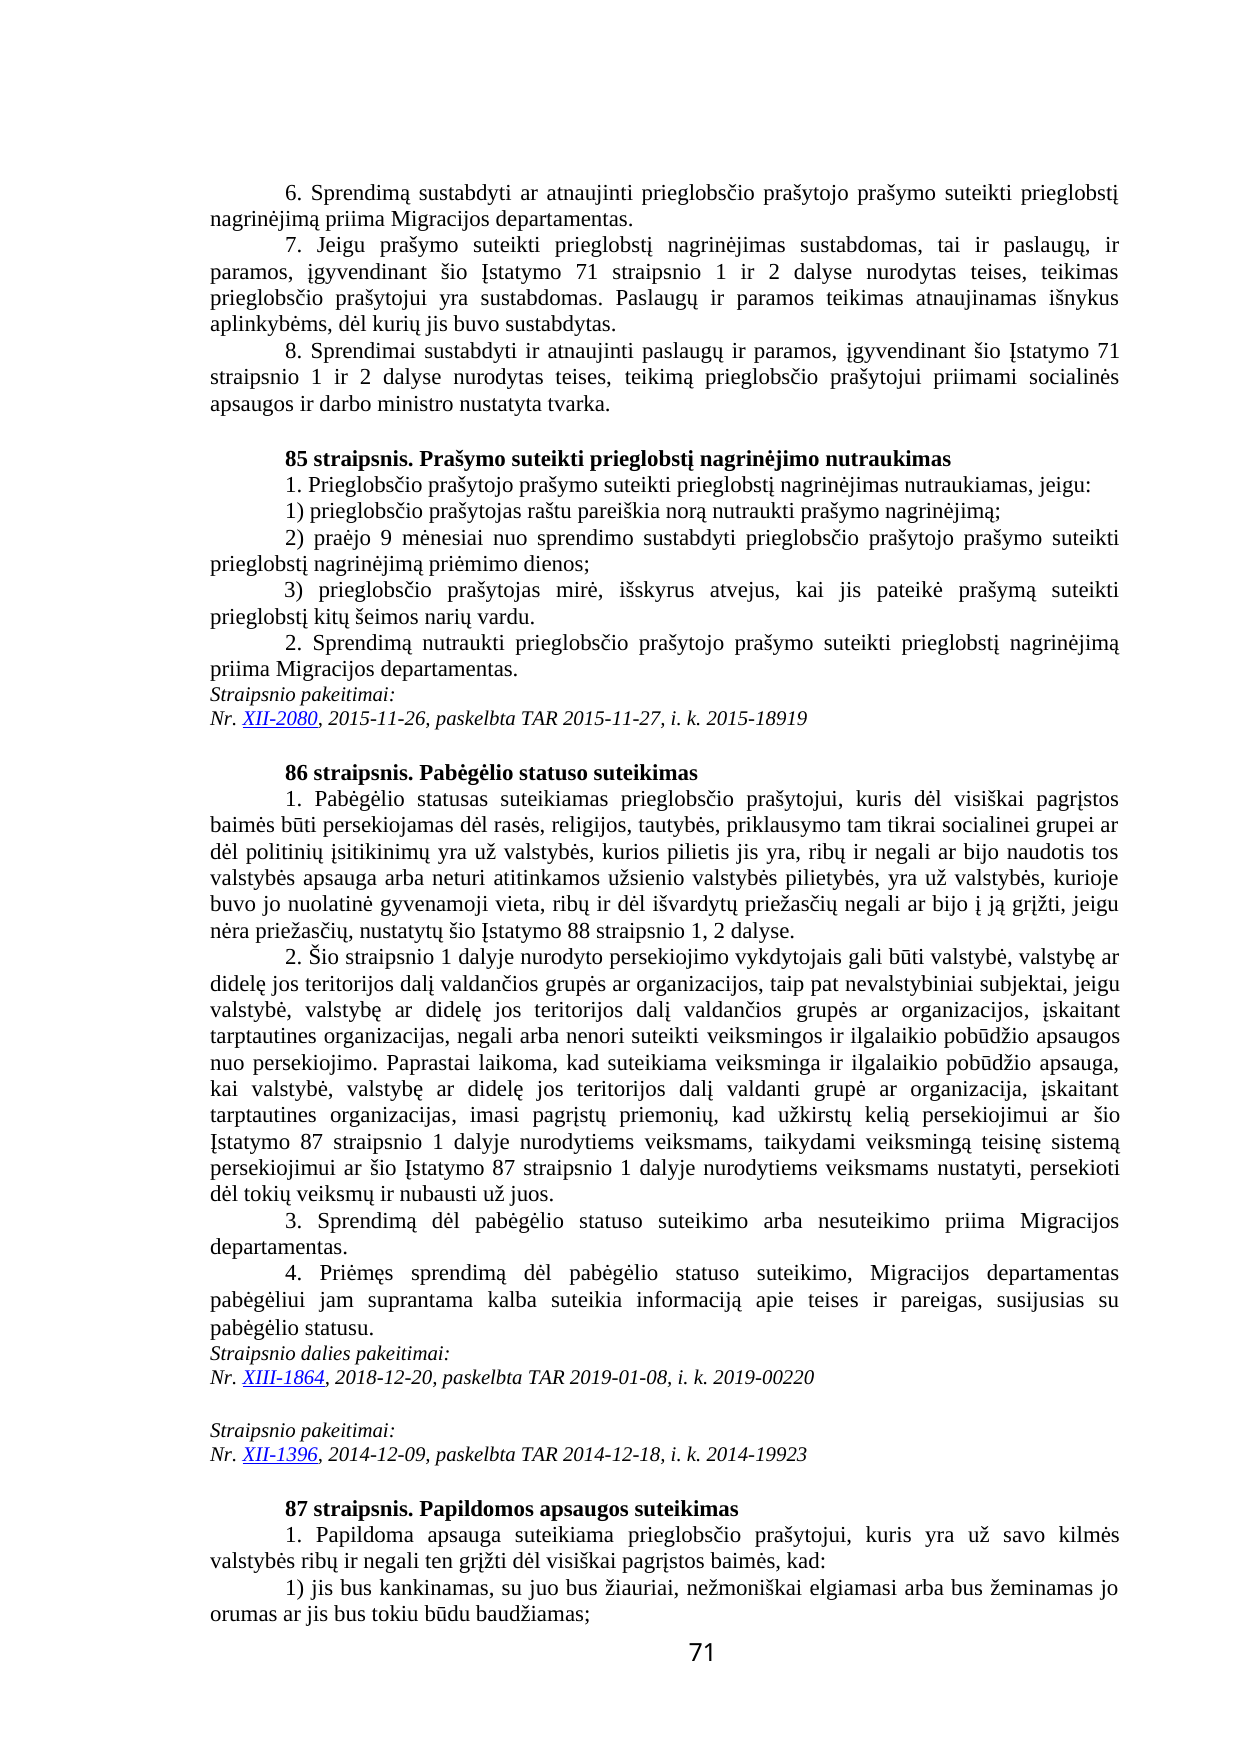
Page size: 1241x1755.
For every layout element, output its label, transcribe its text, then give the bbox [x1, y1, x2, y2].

text 7. Jeigu prašymo suteikti prieglobstį nagrinėjimas sustabdomas, tai ir paslaugų, ir paramos, įgyvendinant šio Įstatymo 71 straipsnio 1 ir 2 dalyse nurodytas teises, teikimas prieglobsčio prašytojui yra sustabdomas. Paslaugų ir paramos teikimas atnaujinamas išnykus aplinkybėms, dėl kurių jis buvo sustabdytas. [210, 231, 1120, 337]
text 86 straipsnis. Pabėgėlio statuso suteikimas [210, 759, 1120, 785]
text 3) prieglobsčio prašytojas mirė, išskyrus atvejus, kai jis pateikė prašymą suteikti prieglobstį kitų šeimos narių vardu. [210, 576, 1120, 629]
text 85 straipsnis. Prašymo suteikti prieglobstį nagrinėjimo nutraukimas [210, 445, 1120, 471]
text 87 straipsnis. Papildomos apsaugos suteikimas [210, 1495, 1120, 1521]
text 4. Priėmęs sprendimą dėl pabėgėlio statuso suteikimo, Migracijos departamentas pabėgėliui jam suprantama kalba suteikia informaciją apie teises ir pareigas, susijusias su pabėgėlio statusu. [210, 1259, 1120, 1341]
text Straipsnio dalies pakeitimai: [210, 1341, 1120, 1365]
text 1. Prieglobsčio prašytojo prašymo suteikti prieglobstį nagrinėjimas nutraukiamas, jeigu: [210, 471, 1120, 497]
text Straipsnio pakeitimai: [210, 682, 1120, 706]
text 1. Papildoma apsauga suteikiama prieglobsčio prašytojui, kuris yra už savo kilmės valstybės ribų ir negali ten grįžti dėl visiškai pagrįstos baimės, kad: [210, 1521, 1120, 1574]
text 3. Sprendimą dėl pabėgėlio statuso suteikimo arba nesuteikimo priima Migracijos departamentas. [210, 1207, 1120, 1259]
text 1) jis bus kankinamas, su juo bus žiauriai, nežmoniškai elgiamasi arba bus žeminamas jo orumas ar jis bus tokiu būdu baudžiamas; [210, 1574, 1120, 1626]
text 8. Sprendimai sustabdyti ir atnaujinti paslaugų ir paramos, įgyvendinant šio Įstatymo 71 straipsnio 1 ir 2 dalyse nurodytas teises, teikimą prieglobsčio prašytojui priimami socialinės apsaugos ir darbo ministro nustatyta tvarka. [210, 337, 1120, 416]
text Nr. XII-2080, 2015-11-26, paskelbta TAR 2015-11-27, i. k. 2015-18919 [210, 706, 1120, 730]
text Nr. XII-1396, 2014-12-09, paskelbta TAR 2014-12-18, i. k. 2014-19923 [210, 1442, 1120, 1466]
text Straipsnio pakeitimai: [210, 1418, 1120, 1442]
text 2. Šio straipsnio 1 dalyje nurodyto persekiojimo vykdytojais gali būti valstybė, valstybę ar didelę jos teritorijos dalį valdančios grupės ar organizacijos, taip pat nevalstybiniai subjektai, jeigu valstybė, valstybę ar didelę jos teritorijos dalį valdančios grupės ar organizacijos, įskaitant tarptautines organizacijas, negali arba nenori suteikti veiksmingos ir ilgalaikio pobūdžio apsaugos nuo persekiojimo. Paprastai laikoma, kad suteikiama veiksminga ir ilgalaikio pobūdžio apsauga, kai valstybė, valstybę ar didelę jos teritorijos dalį valdanti grupė ar organizacija, įskaitant tarptautines organizacijas, imasi pagrįstų priemonių, kad užkirstų kelią persekiojimui ar šio Įstatymo 87 straipsnio 1 dalyje nurodytiems veiksmams, taikydami veiksmingą teisinę sistemą persekiojimui ar šio Įstatymo 87 straipsnio 1 dalyje nurodytiems veiksmams nustatyti, persekioti dėl tokių veiksmų ir nubausti už juos. [210, 943, 1120, 1207]
text 2. Sprendimą nutraukti prieglobsčio prašytojo prašymo suteikti prieglobstį nagrinėjimą priima Migracijos departamentas. [210, 629, 1120, 682]
text 6. Sprendimą sustabdyti ar atnaujinti prieglobsčio prašytojo prašymo suteikti prieglobstį nagrinėjimą priima Migracijos departamentas. [210, 179, 1120, 231]
text 1. Pabėgėlio statusas suteikiamas prieglobsčio prašytojui, kuris dėl visiškai pagrįstos baimės būti persekiojamas dėl rasės, religijos, tautybės, priklausymo tam tikrai socialinei grupei ar dėl politinių įsitikinimų yra už valstybės, kurios pilietis jis yra, ribų ir negali ar bijo naudotis tos valstybės apsauga arba neturi atitinkamos užsienio valstybės pilietybės, yra už valstybės, kurioje buvo jo nuolatinė gyvenamoji vieta, ribų ir dėl išvardytų priežasčių negali ar bijo į ją grįžti, jeigu nėra priežasčių, nustatytų šio Įstatymo 88 straipsnio 1, 2 dalyse. [210, 785, 1120, 943]
text 2) praėjo 9 mėnesiai nuo sprendimo sustabdyti prieglobsčio prašytojo prašymo suteikti prieglobstį nagrinėjimą priėmimo dienos; [210, 524, 1120, 576]
text 1) prieglobsčio prašytojas raštu pareiškia norą nutraukti prašymo nagrinėjimą; [210, 497, 1120, 524]
text Nr. XIII-1864, 2018-12-20, paskelbta TAR 2019-01-08, i. k. 2019-00220 [210, 1365, 1120, 1389]
